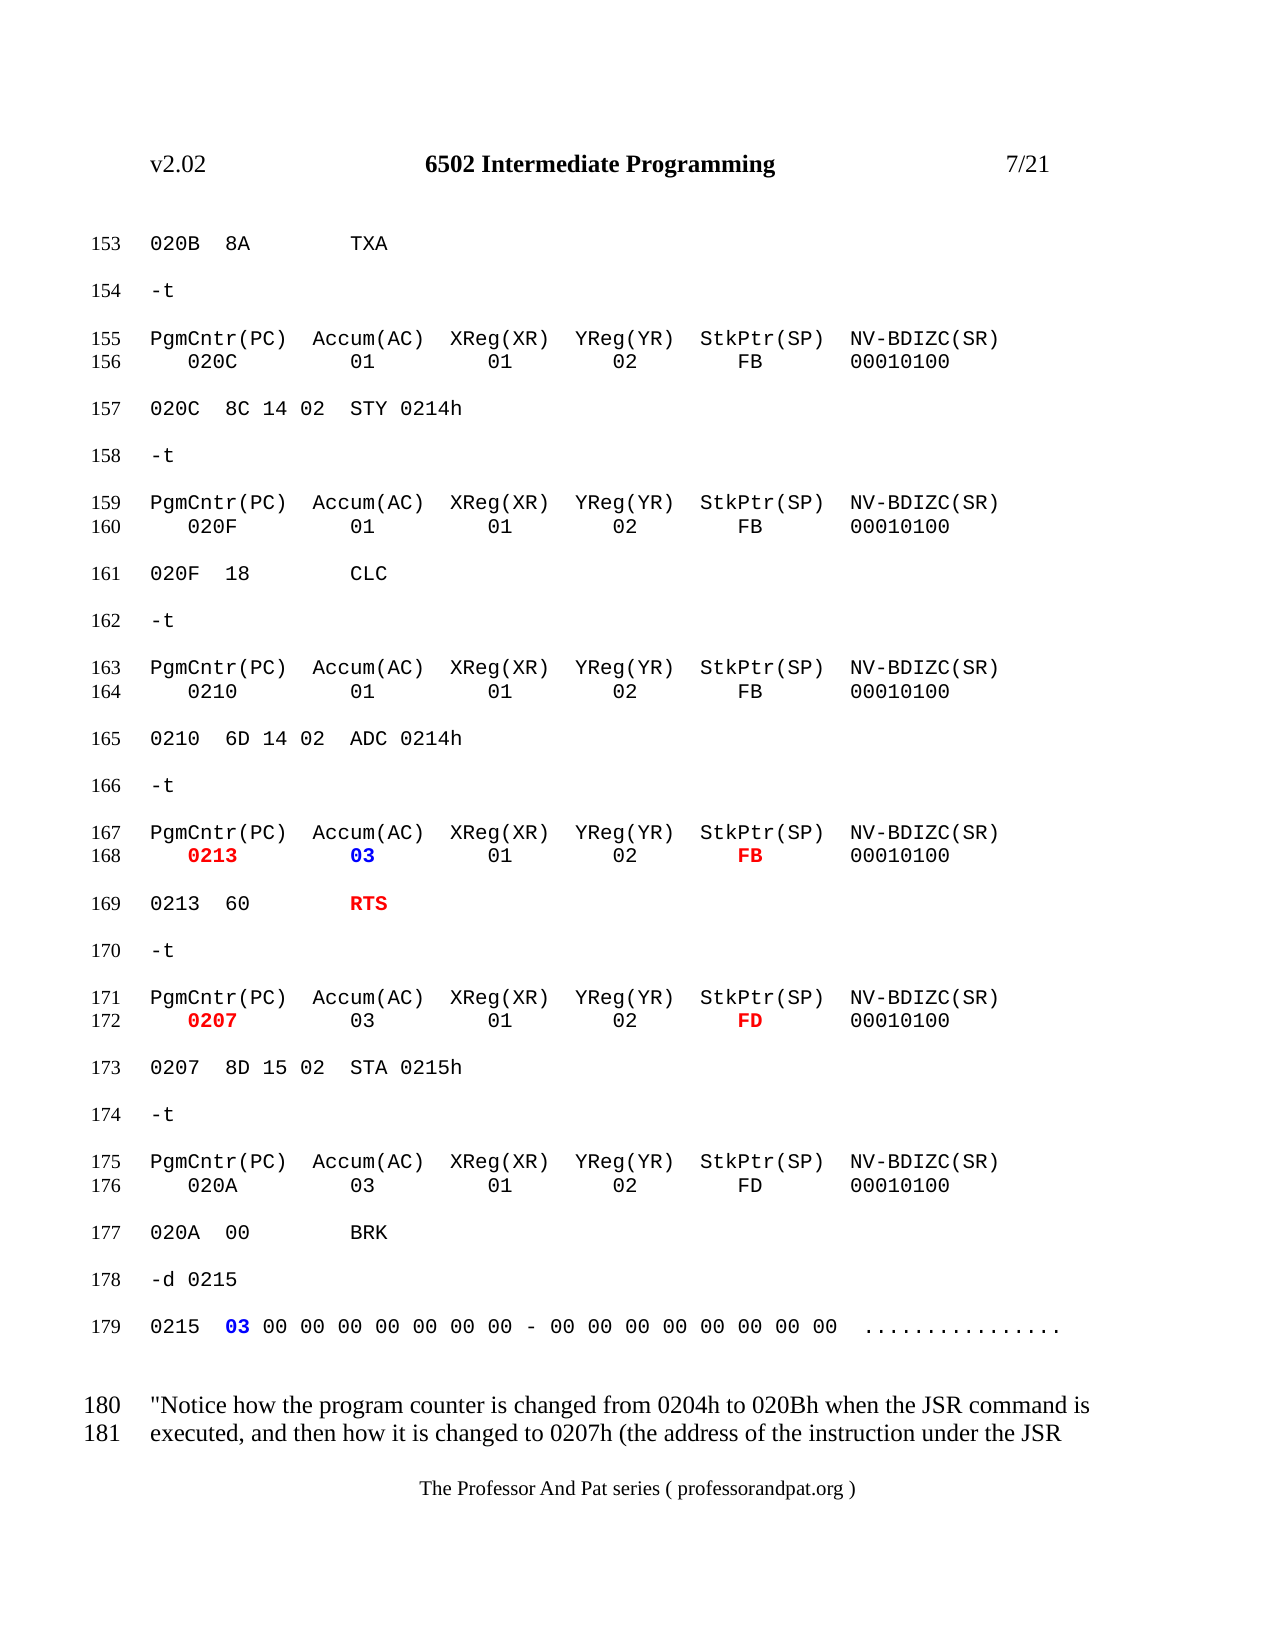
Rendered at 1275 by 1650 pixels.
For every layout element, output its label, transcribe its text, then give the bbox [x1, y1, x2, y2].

text -t [150, 940, 1125, 963]
text 020C 8C 14 02 STY 0214h [150, 398, 1125, 422]
text 0215 03 00 00 00 00 00 00 00 - 00 00 00 00 00 00 00 00 ................ [150, 1316, 1125, 1340]
text PgmCntr(PC) Accum(AC) XReg(XR) YReg(YR) StkPtr(SP) NV-BDIZC(SR) [150, 1152, 1125, 1175]
text 020B 8A TXA [150, 233, 1125, 257]
text 020F 01 01 02 FB 00010100 [150, 516, 1125, 539]
text 020A 03 01 02 FD 00010100 [150, 1175, 1125, 1199]
text PgmCntr(PC) Accum(AC) XReg(XR) YReg(YR) StkPtr(SP) NV-BDIZC(SR) [150, 657, 1125, 681]
text -d 0215 [150, 1269, 1125, 1293]
text 0213 60 RTS [150, 893, 1125, 916]
text 0213 03 01 02 FB 00010100 [150, 846, 1125, 869]
text PgmCntr(PC) Accum(AC) XReg(XR) YReg(YR) StkPtr(SP) NV-BDIZC(SR) [150, 492, 1125, 516]
text 020A 00 BRK [150, 1222, 1125, 1246]
text -t [150, 1104, 1125, 1128]
text 020F 18 CLC [150, 563, 1125, 587]
text 0207 03 01 02 FD 00010100 [150, 1010, 1125, 1034]
text 0207 8D 15 02 STA 0215h [150, 1057, 1125, 1081]
text -t [150, 775, 1125, 798]
text -t [150, 445, 1125, 469]
text "Notice how the program counter is changed from 0204h to 020Bh when the JSR command is executed, and then how it is changed to 0207h (the address of the instruction under the JSR [150, 1391, 1125, 1447]
text 0210 6D 14 02 ADC 0214h [150, 728, 1125, 751]
text 020C 01 01 02 FB 00010100 [150, 351, 1125, 375]
text PgmCntr(PC) Accum(AC) XReg(XR) YReg(YR) StkPtr(SP) NV-BDIZC(SR) [150, 328, 1125, 351]
text 0210 01 01 02 FB 00010100 [150, 681, 1125, 704]
text -t [150, 610, 1125, 634]
text -t [150, 281, 1125, 304]
text PgmCntr(PC) Accum(AC) XReg(XR) YReg(YR) StkPtr(SP) NV-BDIZC(SR) [150, 987, 1125, 1010]
text PgmCntr(PC) Accum(AC) XReg(XR) YReg(YR) StkPtr(SP) NV-BDIZC(SR) [150, 822, 1125, 846]
